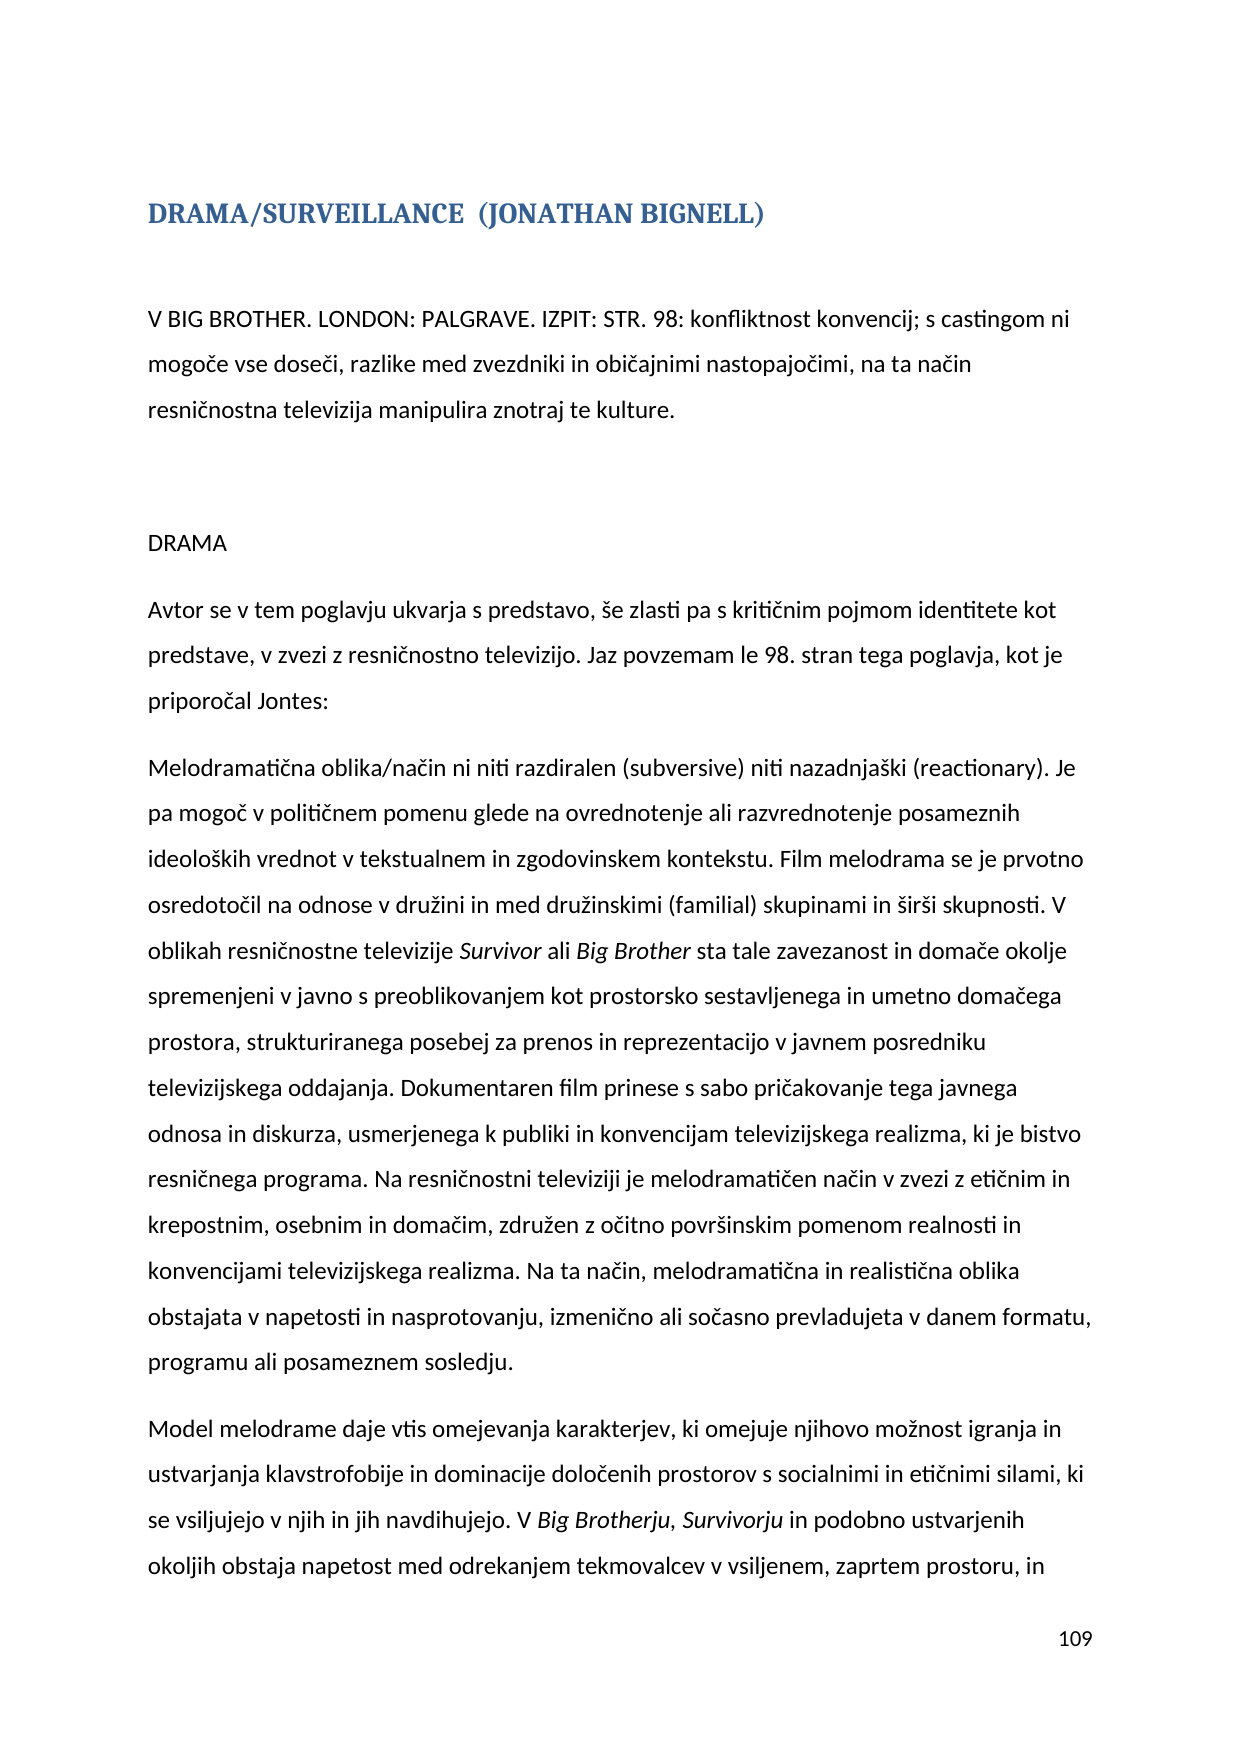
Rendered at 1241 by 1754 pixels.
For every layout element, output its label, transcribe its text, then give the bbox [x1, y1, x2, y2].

subtitle DRAMA/SURVEILLANCE (JONATHAN BIGNELL) [148, 198, 1093, 231]
text Avtor se v tem poglavju ukvarja s predstavo, še zlasti pa s kritičnim pojmom identitete kot predstave, v zvezi z resničnostno televizijo. Jaz povzemam le 98. stran tega poglavja, kot je priporočal Jontes: [148, 594, 1093, 716]
text DRAMA [148, 527, 1093, 558]
text Melodramatična oblika/način ni niti razdiralen (subversive) niti nazadnjaški (reactionary). Je pa mogoč v političnem pomenu glede na ovrednotenje ali razvrednotenje posameznih ideoloških vrednot v tekstualnem in zgodovinskem kontekstu. Film melodrama se je prvotno osredotočil na odnose v družini in med družinskimi (familial) skupinami in širši skupnosti. V oblikah resničnostne televizije Survivor ali Big Brother sta tale zavezanost in domače okolje spremenjeni v javno s preoblikovanjem kot prostorsko sestavljenega in umetno domačega prostora, strukturiranega posebej za prenos in reprezentacijo v javnem posredniku televizijskega oddajanja. Dokumentaren film prinese s sabo pričakovanje tega javnega odnosa in diskurza, usmerjenega k publiki in konvencijam televizijskega realizma, ki je bistvo resničnega programa. Na resničnostni televiziji je melodramatičen način v zvezi z etičnim in krepostnim, osebnim in domačim, združen z očitno površinskim pomenom realnosti in konvencijami televizijskega realizma. Na ta način, melodramatična in realistična oblika obstajata v napetosti in nasprotovanju, izmenično ali sočasno prevladujeta v danem formatu, programu ali posameznem sosledju. [148, 752, 1093, 1377]
text Model melodrame daje vtis omejevanja karakterjev, ki omejuje njihovo možnost igranja in ustvarjanja klavstrofobije in dominacije določenih prostorov s socialnimi in etičnimi silami, ki se vsiljujejo v njih in jih navdihujejo. V Big Brotherju, Survivorju in podobno ustvarjenih okoljih obstaja napetost med odrekanjem tekmovalcev v vsiljenem, zaprtem prostoru, in [148, 1413, 1093, 1581]
text V BIG BROTHER. LONDON: PALGRAVE. IZPIT: STR. 98: konfliktnost konvencij; s castingom ni mogoče vse doseči, razlike med zvezdniki in običajnimi nastopajočimi, na ta način resničnostna televizija manipulira znotraj te kulture. [148, 303, 1093, 425]
